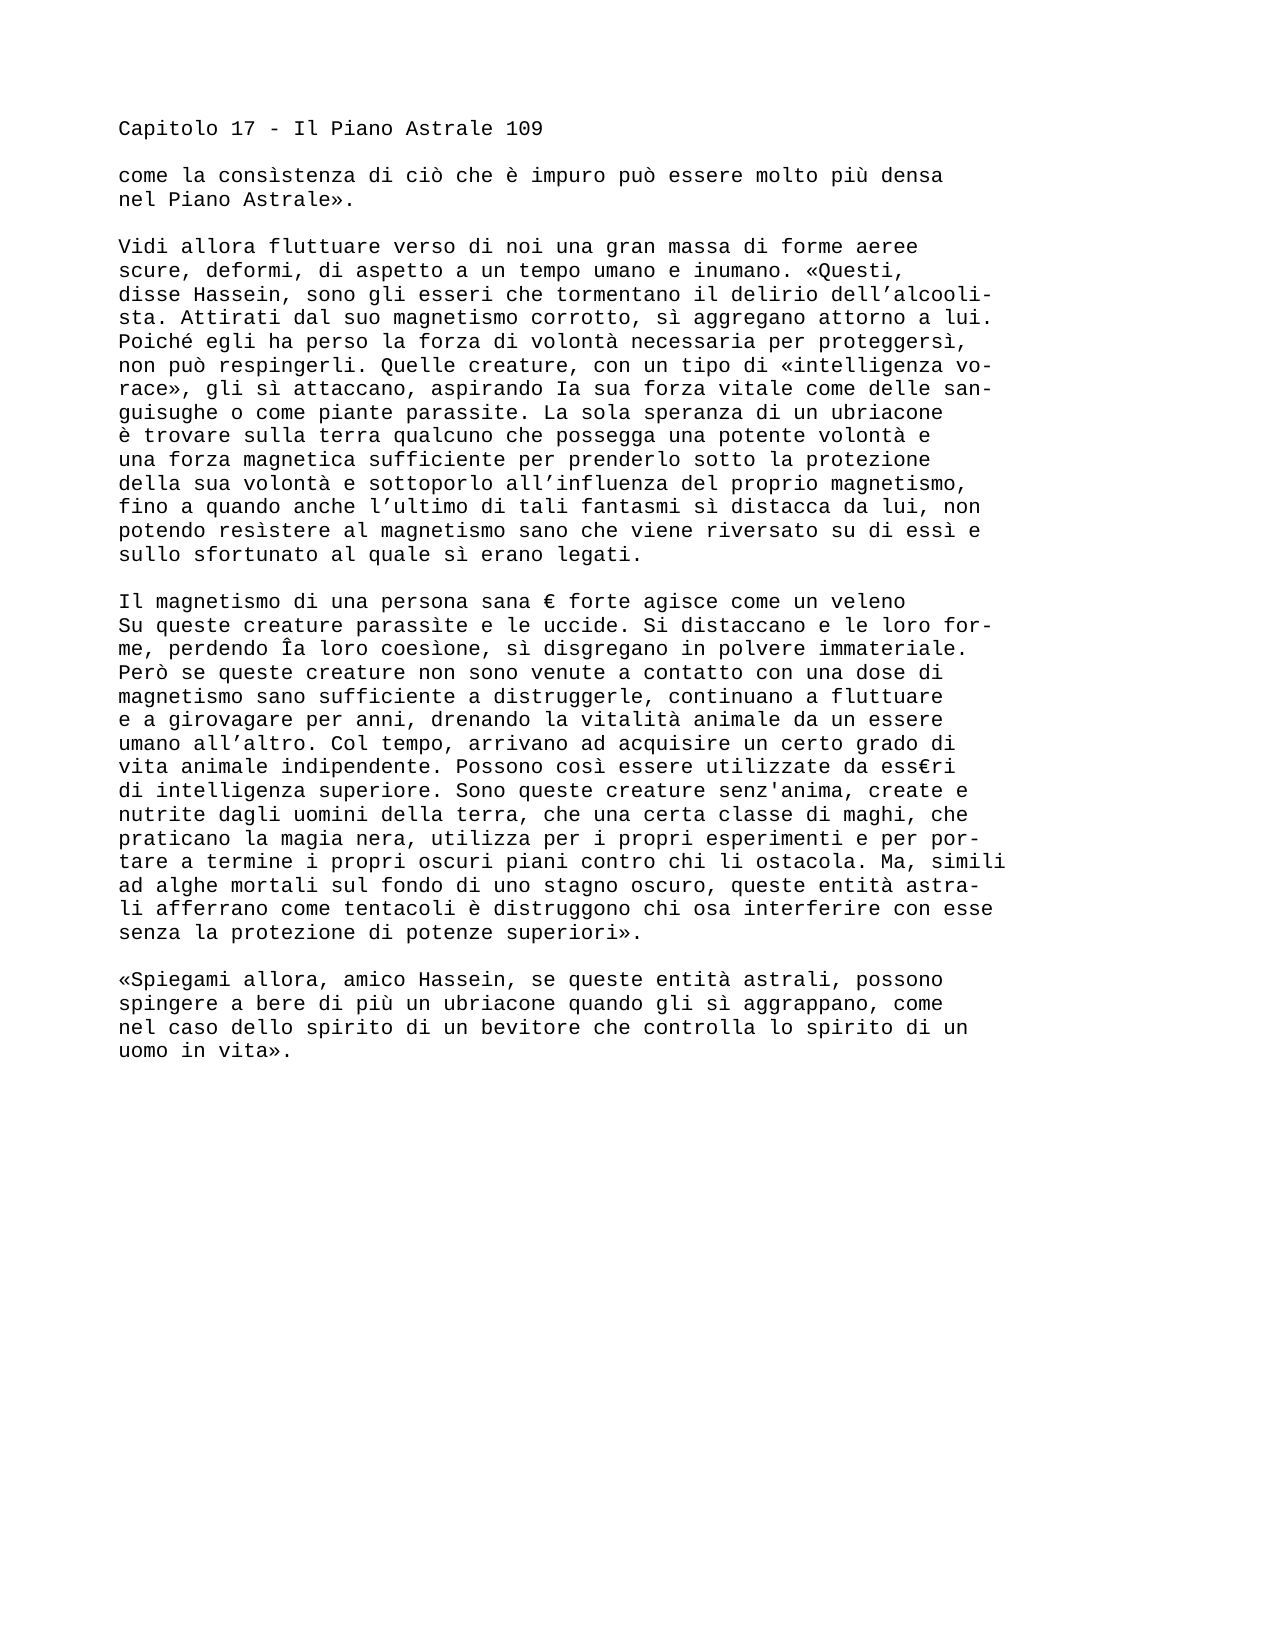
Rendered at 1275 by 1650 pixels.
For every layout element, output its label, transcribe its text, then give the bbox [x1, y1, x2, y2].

text ad alghe mortali sul fondo di uno stagno oscuro, queste entità astra- [118, 875, 1157, 898]
text tare a termine i propri oscuri piani contro chi li ostacola. Ma, simili [118, 851, 1157, 875]
text Vidi allora fluttuare verso di noi una gran massa di forme aeree [118, 236, 1157, 260]
text li afferrano come tentacoli è distruggono chi osa interferire con esse [118, 898, 1157, 922]
text della sua volontà e sottoporlo all’influenza del proprio magnetismo, [118, 473, 1157, 496]
text Però se queste creature non sono venute a contatto con una dose di [118, 662, 1157, 686]
text una forza magnetica sufficiente per prenderlo sotto la protezione [118, 449, 1157, 473]
text Poiché egli ha perso la forza di volontà necessaria per proteggersì, [118, 331, 1157, 354]
text race», gli sì attaccano, aspirando Ia sua forza vitale come delle san- [118, 378, 1157, 402]
text come la consìstenza di ciò che è impuro può essere molto più densa [118, 165, 1157, 189]
text «Spiegami allora, amico Hassein, se queste entità astrali, possono [118, 969, 1157, 993]
text sullo sfortunato al quale sì erano legati. [118, 544, 1157, 567]
text umano all’altro. Col tempo, arrivano ad acquisire un certo grado di [118, 733, 1157, 757]
text è trovare sulla terra qualcuno che possegga una potente volontà e [118, 426, 1157, 449]
text e a girovagare per anni, drenando la vitalità animale da un essere [118, 709, 1157, 733]
text Il magnetismo di una persona sana € forte agisce come un veleno [118, 591, 1157, 615]
text scure, deformi, di aspetto a un tempo umano e inumano. «Questi, [118, 260, 1157, 284]
text magnetismo sano sufficiente a distruggerle, continuano a fluttuare [118, 686, 1157, 709]
text disse Hassein, sono gli esseri che tormentano il delirio dell’alcooli- [118, 284, 1157, 307]
text senza la protezione di potenze superiori». [118, 922, 1157, 946]
text Su queste creature parassìte e le uccide. Si distaccano e le loro for- [118, 615, 1157, 638]
text di intelligenza superiore. Sono queste creature senz'anima, create e [118, 780, 1157, 804]
text spingere a bere di più un ubriacone quando gli sì aggrappano, come [118, 993, 1157, 1017]
text nel Piano Astrale». [118, 189, 1157, 213]
text nutrite dagli uomini della terra, che una certa classe di maghi, che [118, 804, 1157, 827]
text praticano la magia nera, utilizza per i propri esperimenti e per por- [118, 827, 1157, 851]
text nel caso dello spirito di un bevitore che controlla lo spirito di un [118, 1017, 1157, 1040]
text vita animale indipendente. Possono così essere utilizzate da ess€ri [118, 757, 1157, 780]
text guisughe o come piante parassite. La sola speranza di un ubriacone [118, 402, 1157, 426]
text uomo in vita». [118, 1040, 1157, 1064]
text potendo resìstere al magnetismo sano che viene riversato su di essì e [118, 520, 1157, 544]
text fino a quando anche l’ultimo di tali fantasmi sì distacca da lui, non [118, 496, 1157, 520]
text non può respingerli. Quelle creature, con un tipo di «intelligenza vo- [118, 354, 1157, 378]
text Capitolo 17 - Il Piano Astrale 109 [118, 118, 1157, 142]
text sta. Attirati dal suo magnetismo corrotto, sì aggregano attorno a lui. [118, 307, 1157, 331]
text me, perdendo Îa loro coesìone, sì disgregano in polvere immateriale. [118, 638, 1157, 662]
